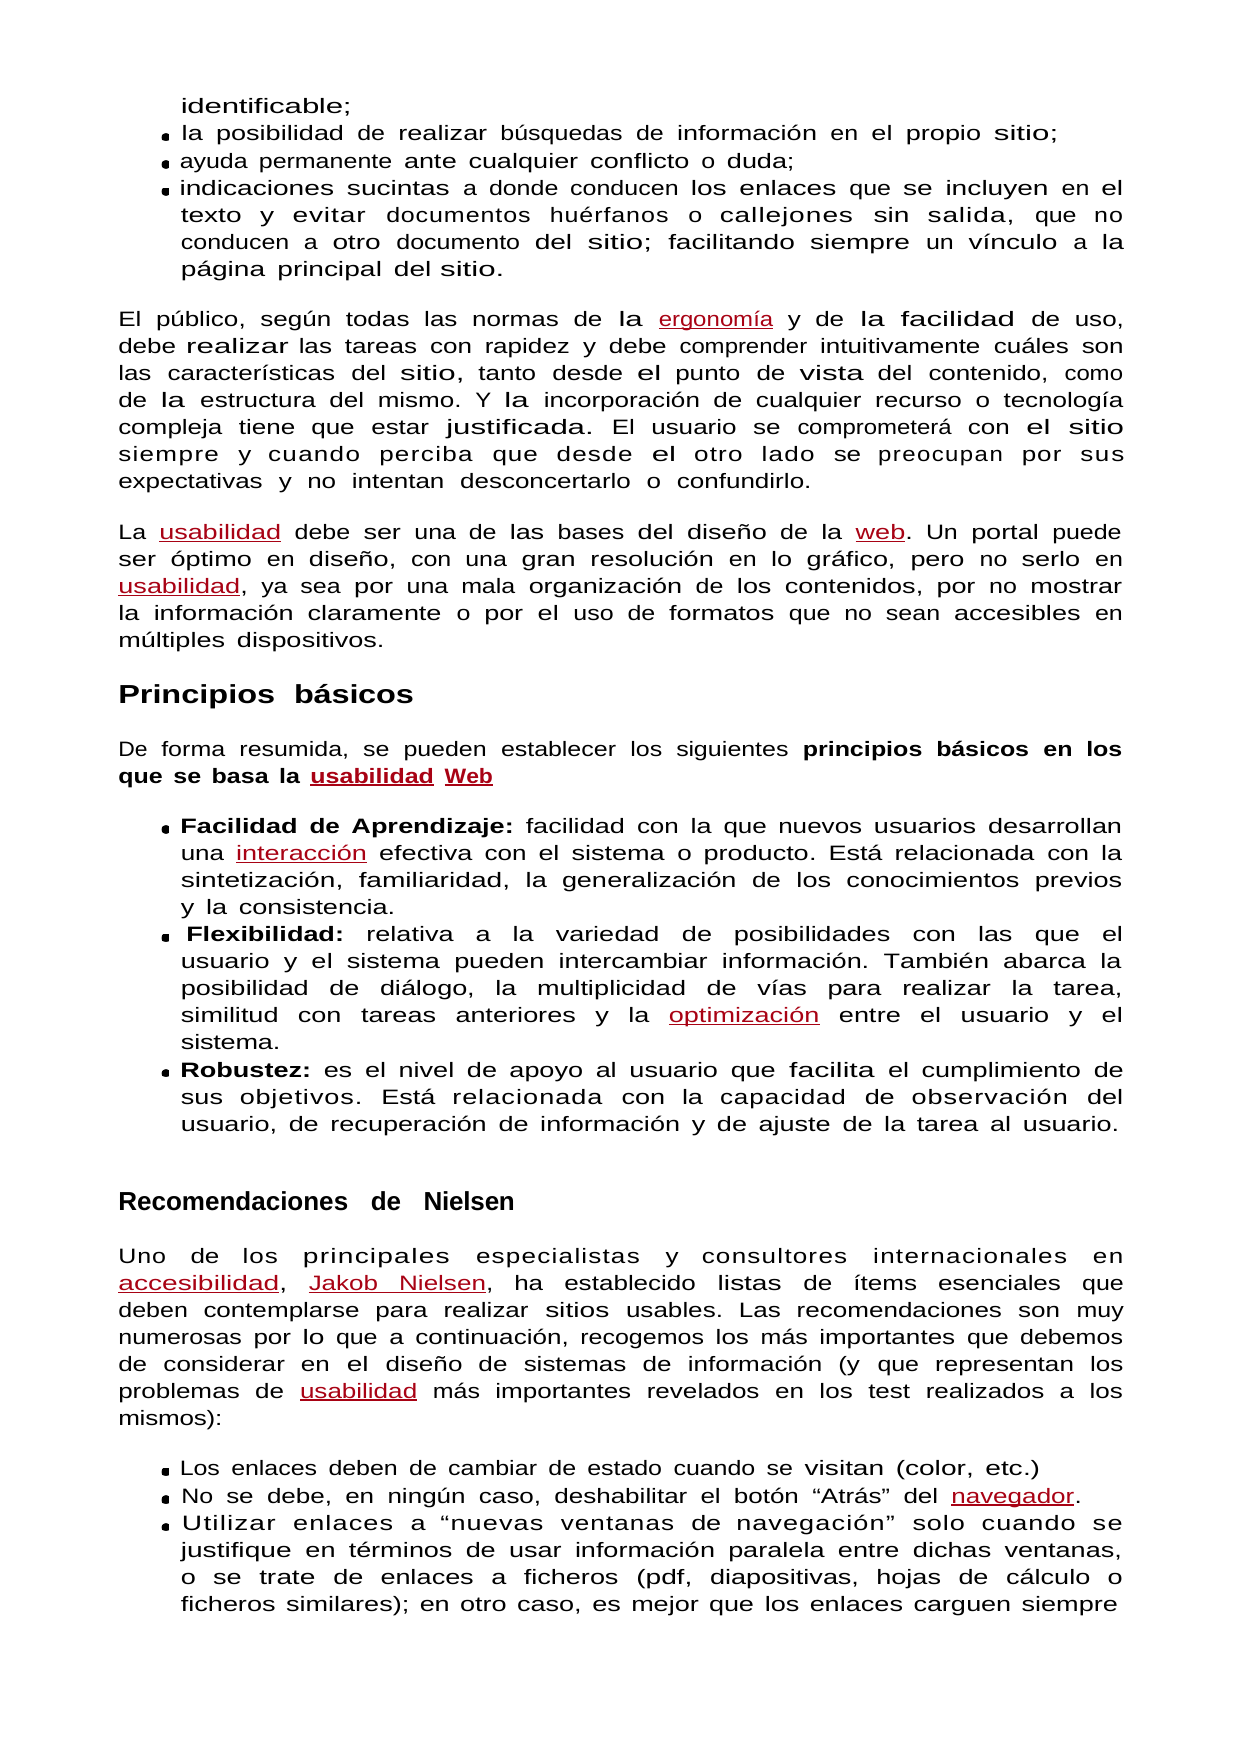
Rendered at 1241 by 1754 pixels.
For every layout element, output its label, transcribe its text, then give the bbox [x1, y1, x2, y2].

picture [161, 1523, 169, 1531]
text De forma resumida, se pueden establecer los siguientes principios básicos en los que se basa la usabilidad Web [118, 737, 1122, 787]
picture [161, 188, 169, 196]
picture [161, 1069, 169, 1077]
text La usabilidad debe ser una de las bases del diseño de la web. Un portal puede ser óptimo en diseño, con una gran resolución en lo gráfico, pero no serlo en usabilidad, ya sea por una mala organización de los contenidos, por no mostrar la información claramente o por el uso de formatos que no sean accesibles en múltiples dispositivos. [118, 520, 1123, 652]
picture [161, 934, 169, 942]
text Flexibilidad: relativa a la variedad de posibilidades con las que el usuario y el sistema pueden intercambiar información. También abarca la posibilidad de diálogo, la multiplicidad de vías para realizar la tarea, similitud con tareas anteriores y la optimización entre el usuario y el sistema. [162, 922, 1123, 1054]
text indicaciones sucintas a donde conducen los enlaces que se incluyen en el texto y evitar documentos huérfanos o callejones sin salida, que no conducen a otro documento del sitio; facilitando siempre un vínculo a la página principal del sitio. [162, 176, 1123, 281]
picture [161, 1468, 169, 1476]
text Los enlaces deben de cambiar de estado cuando se visitan (color, etc.) [162, 1456, 1138, 1480]
picture [161, 160, 169, 169]
text No se debe, en ningún caso, deshabilitar el botón “Atrás” del navegador. [162, 1483, 1138, 1508]
subtitle Recomendaciones de Nielsen [118, 1186, 1138, 1216]
text Uno de los principales especialistas y consultores internacionales en accesibilidad, Jakob Nielsen, ha establecido listas de ítems esenciales que deben contemplarse para realizar sitios usables. Las recomendaciones son muy numerosas por lo que a continuación, recogemos los más importantes que debemos de considerar en el diseño de sistemas de información (y que representan los problemas de usabilidad más importantes revelados en los test realizados a los mismos): [118, 1243, 1124, 1429]
picture [161, 1495, 169, 1504]
text Facilidad de Aprendizaje: facilidad con la que nuevos usuarios desarrollan una interacción efectiva con el sistema o producto. Está relacionada con la sintetización, familiaridad, la generalización de los conocimientos previos y la consistencia. [162, 814, 1122, 919]
picture [161, 133, 169, 141]
picture [161, 825, 169, 834]
text la posibilidad de realizar búsquedas de información en el propio sitio; ayuda permanente ante cualquier conflicto o duda; [162, 121, 1063, 173]
subtitle Principios básicos [118, 679, 1138, 709]
text identificable; [181, 94, 1138, 118]
text El público, según todas las normas de la ergonomía y de la facilidad de uso, debe realizar las tareas con rapidez y debe comprender intuitivamente cuáles son las características del sitio, tanto desde el punto de vista del contenido, como de la estructura del mismo. Y la incorporación de cualquier recurso o tecnología compleja tiene que estar justificada. El usuario se comprometerá con el sitio siempre y cuando perciba que desde el otro lado se preocupan por sus expectativas y no intentan desconcertarlo o confundirlo. [118, 307, 1124, 493]
text Robustez: es el nivel de apoyo al usuario que facilita el cumplimiento de sus objetivos. Está relacionada con la capacidad de observación del usuario, de recuperación de información y de ajuste de la tarea al usuario. [162, 1057, 1123, 1136]
text Utilizar enlaces a “nuevas ventanas de navegación” solo cuando se justifique en términos de usar información paralela entre dichas ventanas, o se trate de enlaces a ficheros (pdf, diapositivas, hojas de cálculo o ficheros similares); en otro caso, es mejor que los enlaces carguen siempre [162, 1511, 1122, 1616]
